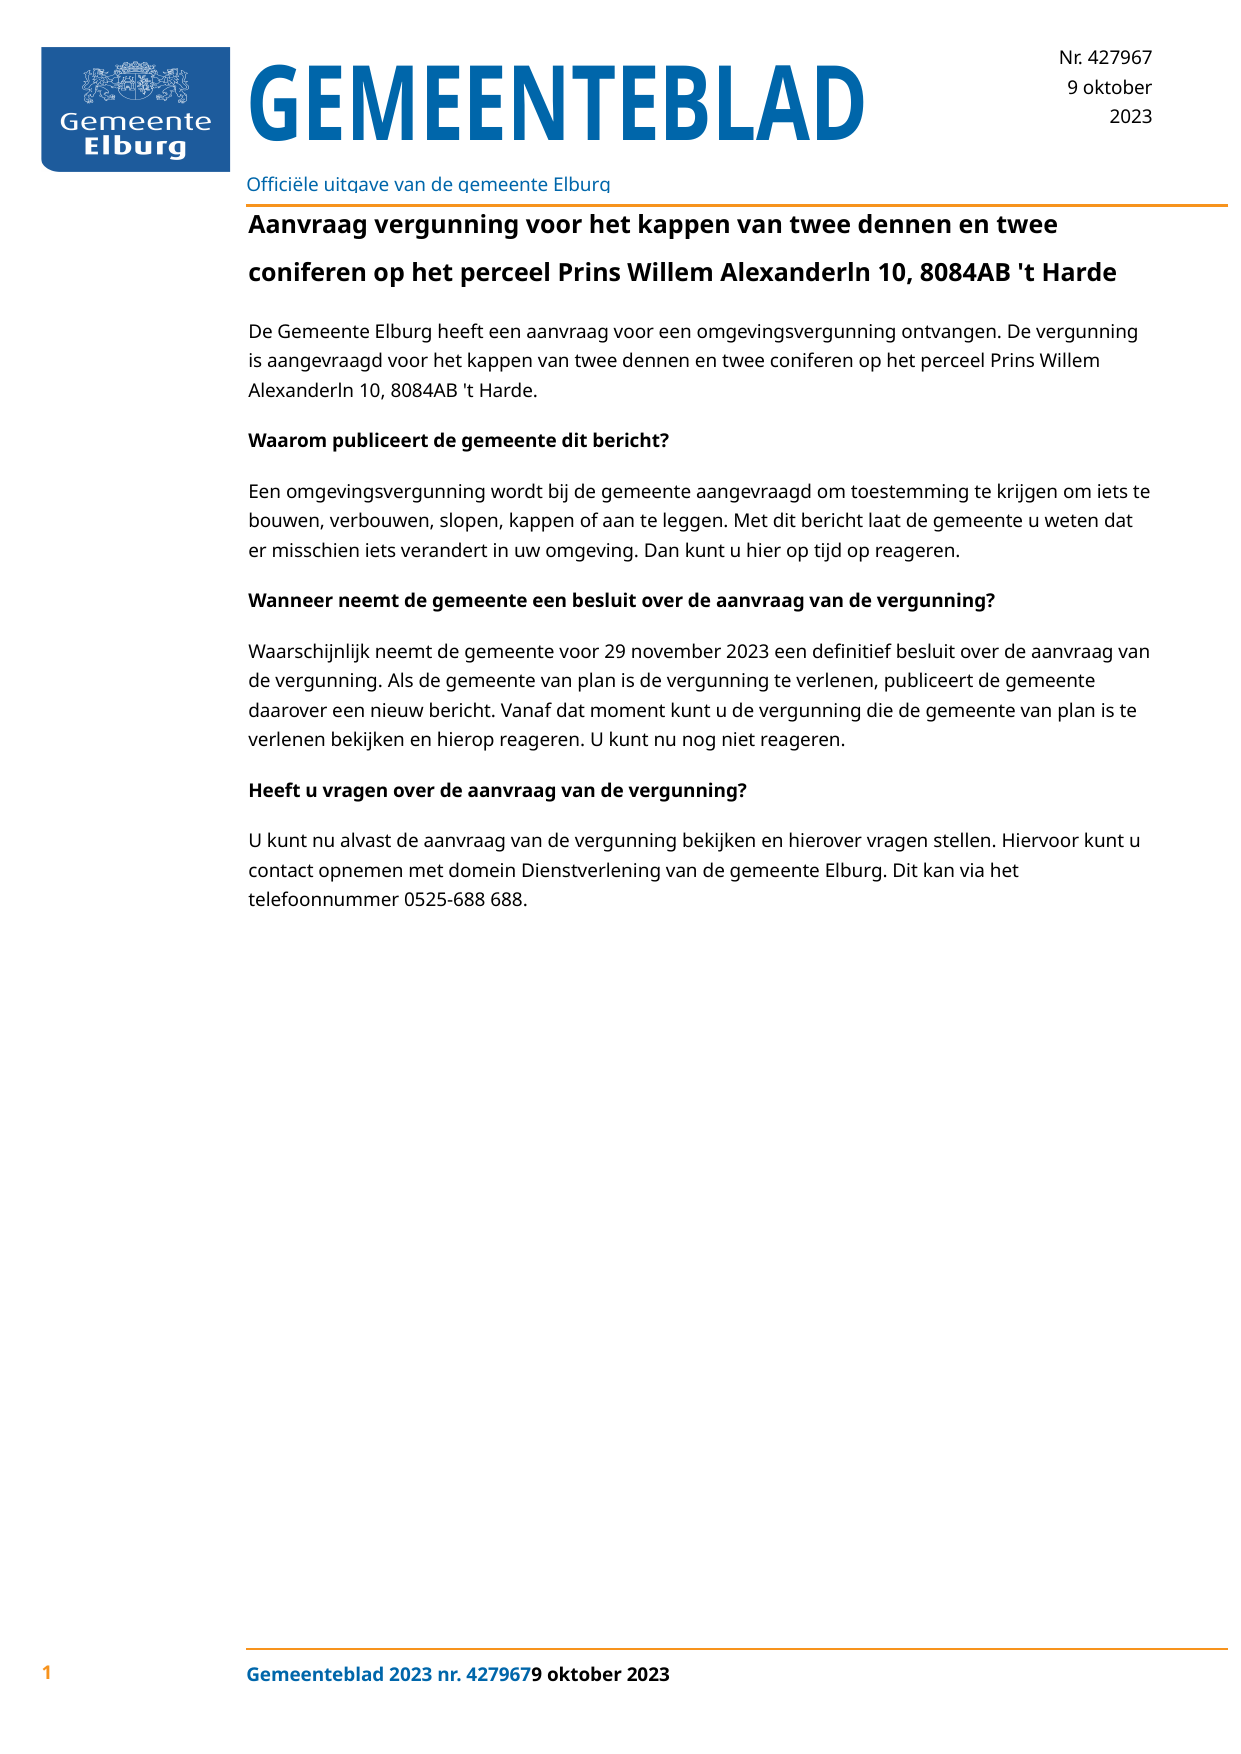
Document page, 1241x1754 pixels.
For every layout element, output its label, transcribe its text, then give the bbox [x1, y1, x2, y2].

text Een omgevingsvergunning wordt bij de gemeente aangevraagd om toestemming te krijgen om iets te bouwen, verbouwen, slopen, kappen of aan te leggen. Met dit bericht laat de gemeente u weten dat er misschien iets verandert in uw omgeving. Dan kunt u hier op tijd op reageren. [248, 478, 1152, 563]
text Wanneer neemt de gemeente een besluit over de aanvraag van de vergunning? [248, 587, 1152, 613]
picture [41, 47, 231, 172]
text De Gemeente Elburg heeft een aanvraag voor een omgevingsvergunning ontvangen. De vergunning is aangevraagd voor het kappen van twee dennen en twee coniferen op het perceel Prins Willem Alexanderln 10, 8084AB 't Harde. [248, 318, 1152, 403]
text U kunt nu alvast de aanvraag van de vergunning bekijken en hierover vragen stellen. Hiervoor kunt u contact opnemen met domein Dienstverlening van de gemeente Elburg. Dit kan via het telefoonnummer 0525-688 688. [248, 827, 1152, 912]
text Heeft u vragen over de aanvraag van de vergunning? [248, 777, 1152, 803]
text Aanvraag vergunning voor het kappen van twee dennen en twee coniferen op het perceel Prins Willem Alexanderln 10, 8084AB 't Harde [248, 207, 1152, 288]
text Waarschijnlijk neemt de gemeente voor 29 november 2023 een definitief besluit over de aanvraag van de vergunning. Als de gemeente van plan is de vergunning te verlenen, publiceert de gemeente daarover een nieuw bericht. Vanaf dat moment kunt u de vergunning die de gemeente van plan is te verlenen bekijken en hierop reageren. U kunt nu nog niet reageren. [248, 638, 1152, 752]
text Waarom publiceert de gemeente dit bericht? [248, 427, 1152, 453]
